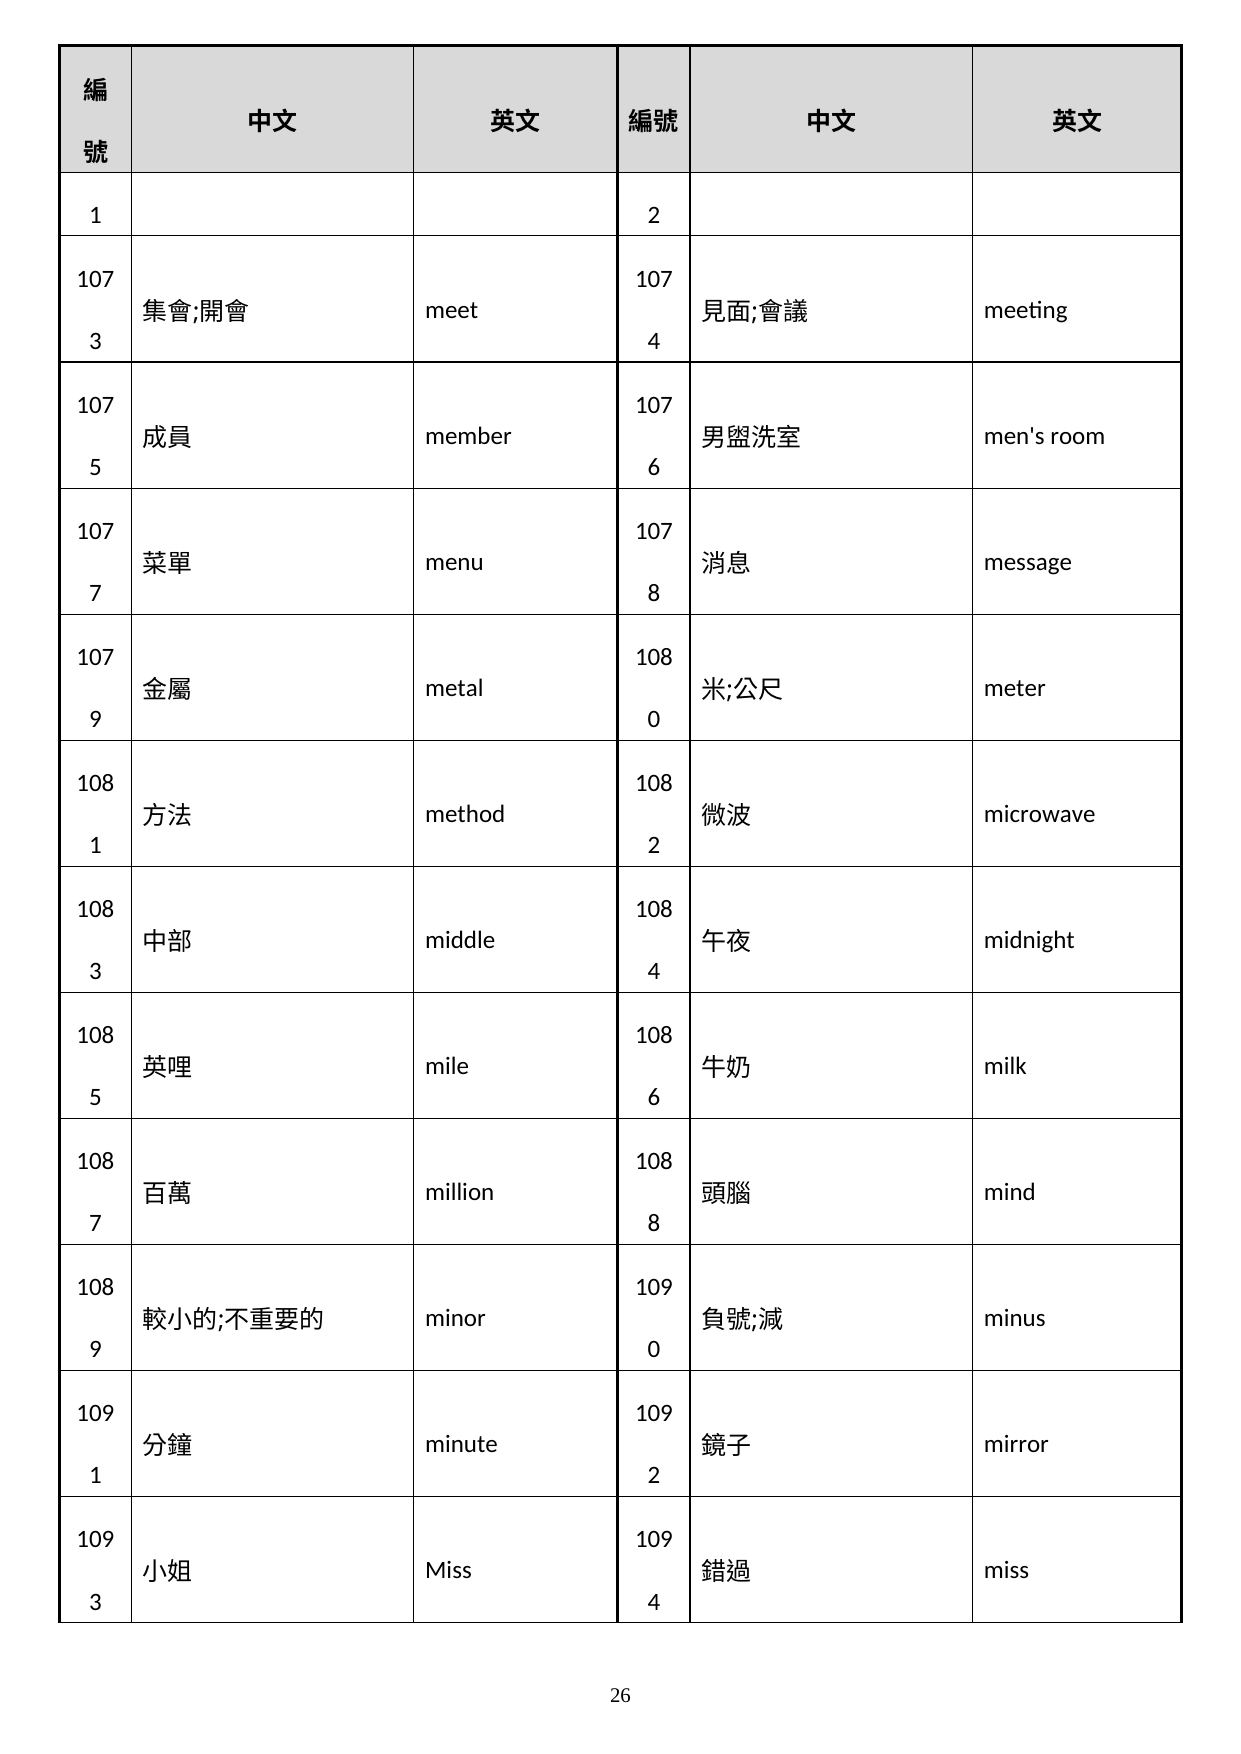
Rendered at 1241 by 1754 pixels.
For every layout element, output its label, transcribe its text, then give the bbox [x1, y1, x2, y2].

table_cell 1074 [619, 236, 689, 361]
table_cell 消息 [691, 489, 972, 613]
table_cell 1073 [61, 236, 131, 361]
table_cell Miss [414, 1497, 616, 1622]
table_cell minor [414, 1245, 616, 1370]
table_cell 1078 [619, 489, 689, 613]
table_header 英文 [414, 47, 616, 172]
table_cell 成員 [132, 363, 413, 487]
table_cell middle [414, 867, 616, 992]
table_cell 1091 [61, 1371, 131, 1496]
table_header 中文 [691, 47, 972, 172]
table_cell microwave [973, 741, 1180, 866]
table_cell 金屬 [132, 615, 413, 739]
table_cell meter [973, 615, 1180, 739]
table_cell 1075 [61, 363, 131, 487]
table_cell 百萬 [132, 1119, 413, 1244]
table_cell 1079 [61, 615, 131, 739]
table_cell 1088 [619, 1119, 689, 1244]
table_cell 方法 [132, 741, 413, 866]
table_cell million [414, 1119, 616, 1244]
table_cell 1077 [61, 489, 131, 613]
table_cell 見面;會議 [691, 236, 972, 361]
table_cell 頭腦 [691, 1119, 972, 1244]
table_cell 集會;開會 [132, 236, 413, 361]
table_cell meet [414, 236, 616, 361]
table_cell 男盥洗室 [691, 363, 972, 487]
table_cell 中部 [132, 867, 413, 992]
table_cell menu [414, 489, 616, 613]
table_cell 1090 [619, 1245, 689, 1370]
table_cell method [414, 741, 616, 866]
table_cell 鏡子 [691, 1371, 972, 1496]
table_cell 1082 [619, 741, 689, 866]
table_cell member [414, 363, 616, 487]
table_cell [414, 173, 616, 235]
table_cell 1094 [619, 1497, 689, 1622]
table_cell meeting [973, 236, 1180, 361]
table_cell men's room [973, 363, 1180, 487]
table_cell mirror [973, 1371, 1180, 1496]
table_cell 1081 [61, 741, 131, 866]
table_cell 微波 [691, 741, 972, 866]
table_header 編號 [619, 47, 689, 172]
table_cell metal [414, 615, 616, 739]
table_cell milk [973, 993, 1180, 1118]
table_cell message [973, 489, 1180, 613]
table_cell [691, 173, 972, 235]
table_cell 米;公尺 [691, 615, 972, 739]
table_cell 1092 [619, 1371, 689, 1496]
table_header 英文 [973, 47, 1180, 172]
table_cell 錯過 [691, 1497, 972, 1622]
table_cell 2 [619, 173, 689, 235]
table_cell mind [973, 1119, 1180, 1244]
table_cell 1087 [61, 1119, 131, 1244]
table_cell 較小的;不重要的 [132, 1245, 413, 1370]
table_cell 1093 [61, 1497, 131, 1622]
table_cell midnight [973, 867, 1180, 992]
table_cell 英哩 [132, 993, 413, 1118]
table_cell 小姐 [132, 1497, 413, 1622]
table_cell 1085 [61, 993, 131, 1118]
table_cell minute [414, 1371, 616, 1496]
table_cell 午夜 [691, 867, 972, 992]
table_cell mile [414, 993, 616, 1118]
table_cell minus [973, 1245, 1180, 1370]
table_cell 菜單 [132, 489, 413, 613]
table_cell 1083 [61, 867, 131, 992]
table_cell 1080 [619, 615, 689, 739]
table_cell miss [973, 1497, 1180, 1622]
table_cell 1089 [61, 1245, 131, 1370]
table_cell 1084 [619, 867, 689, 992]
table_header 中文 [132, 47, 413, 172]
table_cell 負號;減 [691, 1245, 972, 1370]
table_cell 分鐘 [132, 1371, 413, 1496]
table_cell 1076 [619, 363, 689, 487]
table_cell [973, 173, 1180, 235]
table_cell [132, 173, 413, 235]
table_header 編號 [61, 47, 131, 172]
table_cell 牛奶 [691, 993, 972, 1118]
table_cell 1086 [619, 993, 689, 1118]
table_cell 1 [61, 173, 131, 235]
